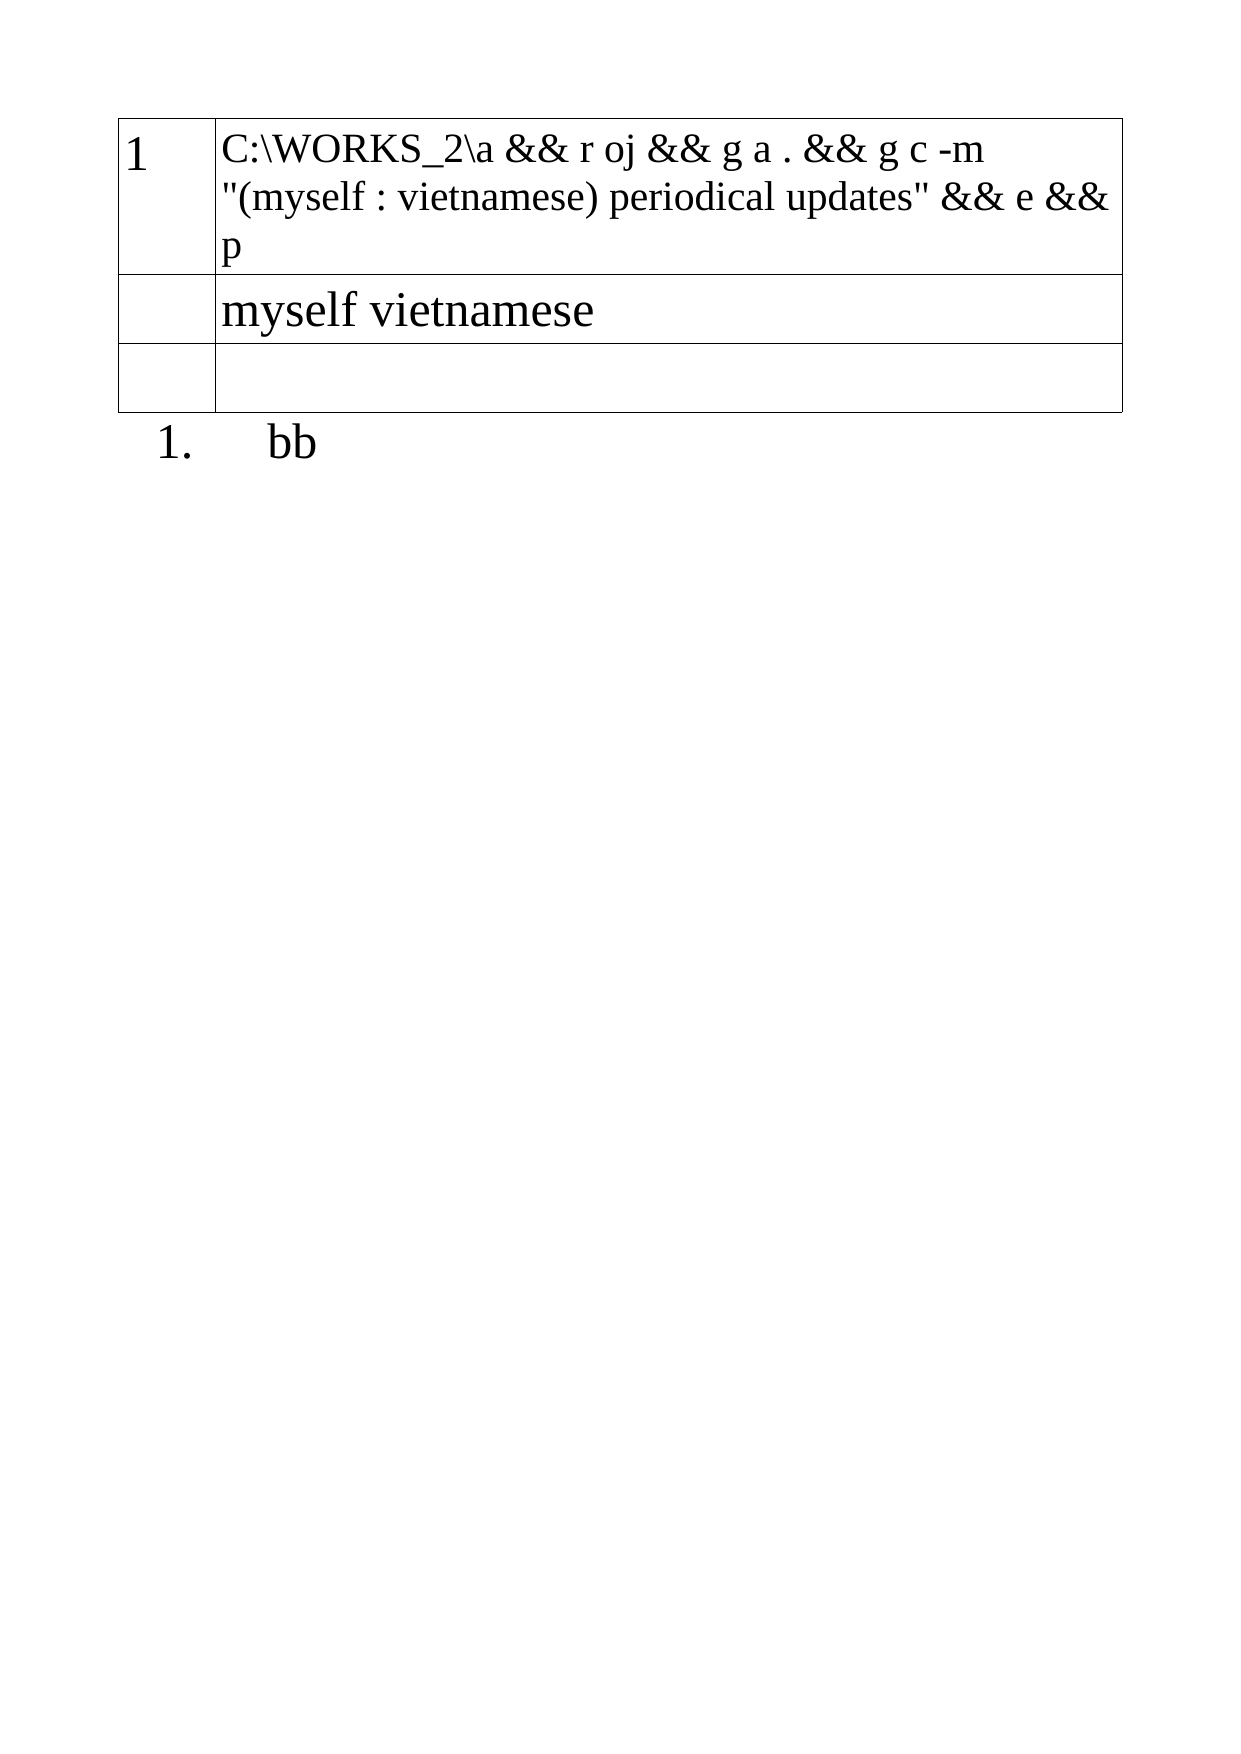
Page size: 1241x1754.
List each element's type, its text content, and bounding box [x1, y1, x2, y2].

table_cell C:\WORKS_2\a && r oj && g a . && g c -m "(myself : vietnamese) periodical updates" && e && p [216, 119, 1122, 273]
table_cell [119, 344, 215, 412]
table_cell 1 [119, 119, 215, 273]
table_cell [216, 344, 1122, 412]
list bb [156, 413, 1122, 469]
table_cell myself vietnamese [216, 275, 1122, 342]
table_cell [119, 275, 215, 342]
